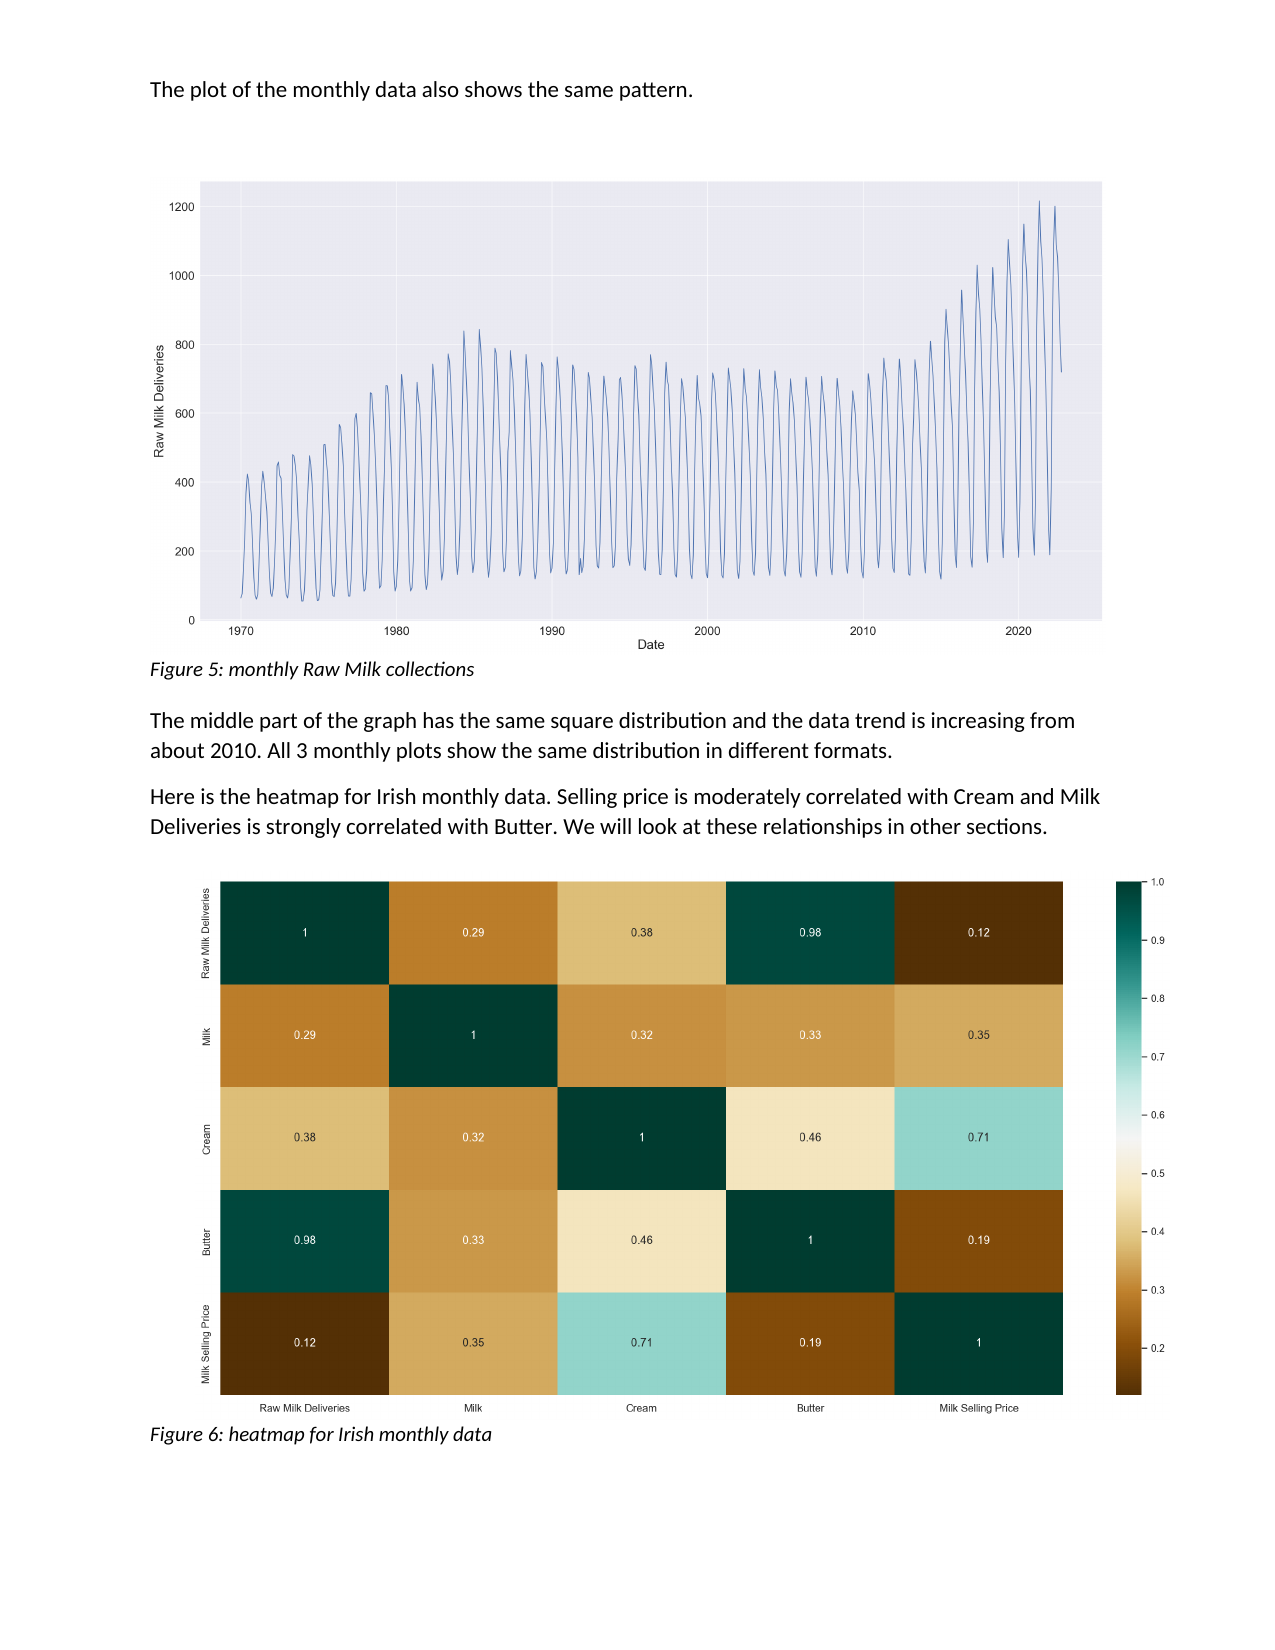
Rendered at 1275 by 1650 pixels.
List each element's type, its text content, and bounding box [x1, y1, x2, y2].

text Figure 5: monthly Raw Milk collections [150, 655, 1106, 682]
picture [150, 177, 1106, 655]
text The plot of the monthly data also shows the same pattern. [150, 75, 1125, 103]
text Figure 6: heatmap for Irish monthly data [150, 1420, 1215, 1446]
picture [195, 871, 1170, 1420]
text Here is the heatmap for Irish monthly data. Selling price is moderately correlated with Cream and Milk Deliveries is strongly correlated with Butter. We will look at these relationships in other sections. [150, 782, 1125, 840]
text The middle part of the graph has the same square distribution and the data trend is increasing from about 2010. All 3 monthly plots show the same distribution in different formats. [150, 706, 1125, 764]
